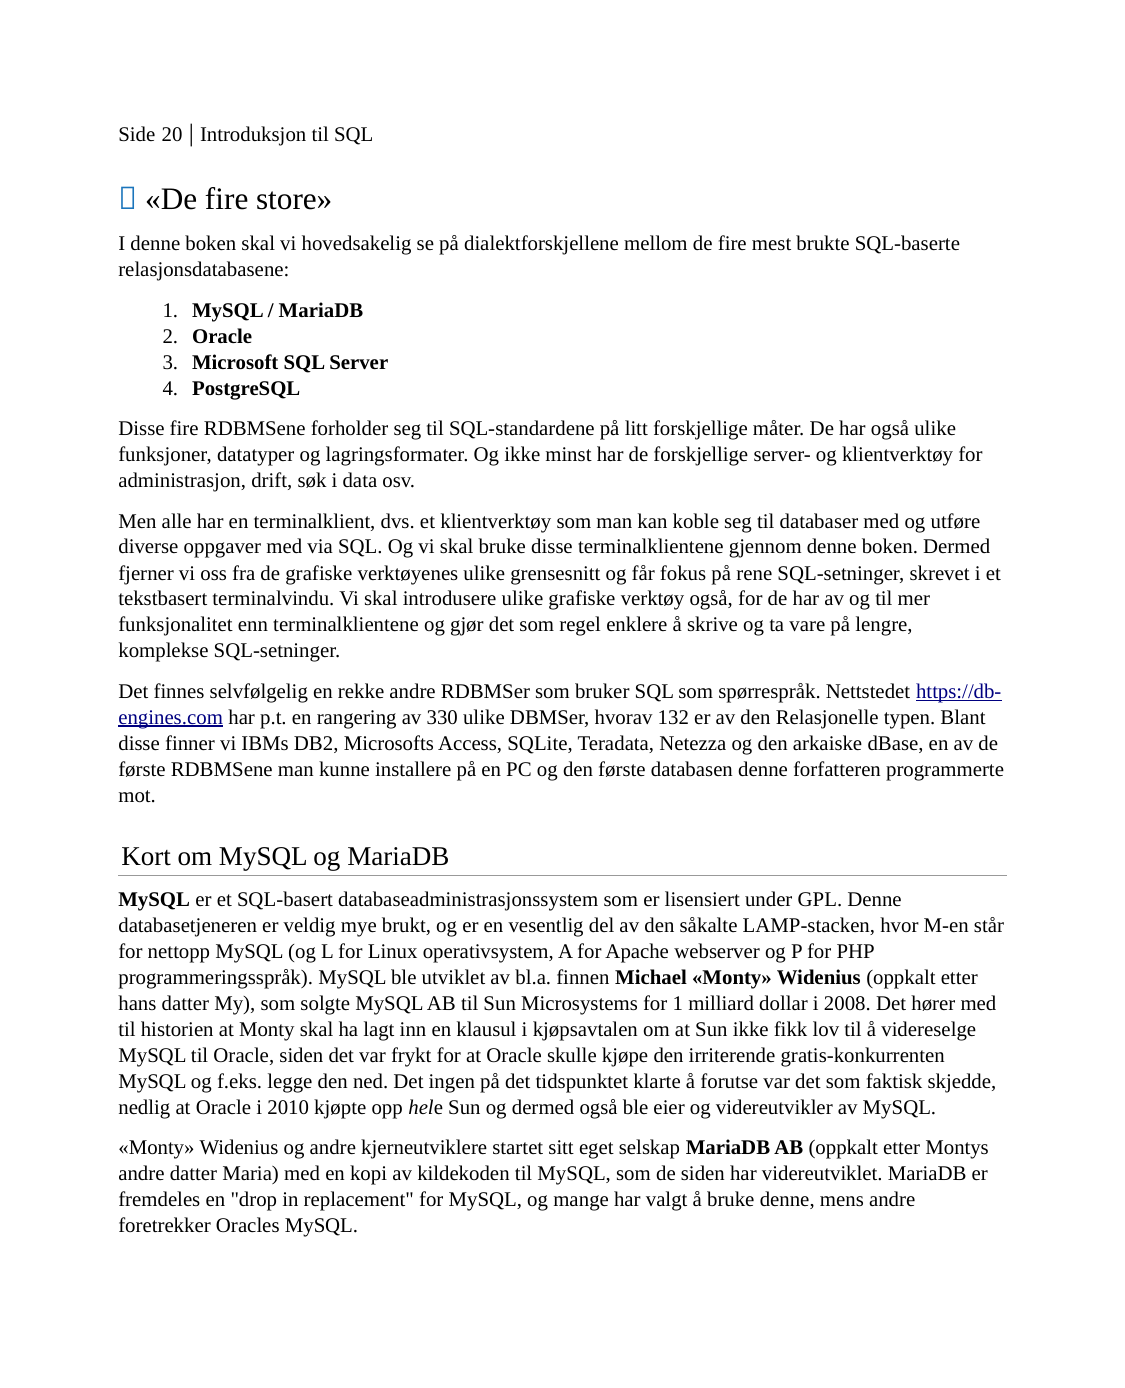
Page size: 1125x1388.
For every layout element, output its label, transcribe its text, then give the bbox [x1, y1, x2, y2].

text Men alle har en terminalklient, dvs. et klientverktøy som man kan koble seg til databaser med og utføre diverse oppgaver med via SQL. Og vi skal bruke disse terminalklientene gjennom denne boken. Dermed fjerner vi oss fra de grafiske verktøyenes ulike grensesnitt og får fokus på rene SQL-setninger, skrevet i et tekstbasert terminalvindu. Vi skal introdusere ulike grafiske verktøy også, for de har av og til mer funksjonalitet enn terminalklientene og gjør det som regel enklere å skrive og ta vare på lengre, komplekse SQL-setninger. [118, 508, 1007, 662]
list Microsoft SQL Server [162, 350, 1007, 374]
subtitle Kort om MySQL og MariaDB [118, 838, 1007, 875]
list Oracle [162, 324, 1007, 348]
subtitle  «De fire store» [118, 176, 1007, 219]
text «Monty» Widenius og andre kjerneutviklere startet sitt eget selskap MariaDB AB (oppkalt etter Montys andre datter Maria) med en kopi av kildekoden til MySQL, som de siden har videreutviklet. MariaDB er fremdeles en "drop in replacement" for MySQL, og mange har valgt å bruke denne, mens andre foretrekker Oracles MySQL. [118, 1135, 1007, 1237]
list PostgreSQL [162, 376, 1007, 400]
text Det finnes selvfølgelig en rekke andre RDBMSer som bruker SQL som spørrespråk. Nettstedet https://db-engines.com har p.t. en rangering av 330 ulike DBMSer, hvorav 132 er av den Relasjonelle typen. Blant disse finner vi IBMs DB2, Microsofts Access, SQLite, Teradata, Netezza og den arkaiske dBase, en av de første RDBMSene man kunne installere på en PC og den første databasen denne forfatteren programmerte mot. [118, 679, 1007, 807]
text I denne boken skal vi hovedsakelig se på dialektforskjellene mellom de fire mest brukte SQL-baserte relasjonsdatabasene: [118, 231, 1007, 281]
text Disse fire RDBMSene forholder seg til SQL-standardene på litt forskjellige måter. De har også ulike funksjoner, datatyper og lagringsformater. Og ikke minst har de forskjellige server- og klientverktøy for administrasjon, drift, søk i data osv. [118, 416, 1007, 492]
text MySQL er et SQL-basert databaseadministrasjonssystem som er lisensiert under GPL. Denne databasetjeneren er veldig mye brukt, og er en vesentlig del av den såkalte LAMP-stacken, hvor M-en står for nettopp MySQL (og L for Linux operativsystem, A for Apache webserver og P for PHP programmeringsspråk). MySQL ble utviklet av bl.a. finnen Michael «Monty» Widenius (oppkalt etter hans datter My), som solgte MySQL AB til Sun Microsystems for 1 milliard dollar i 2008. Det hører med til historien at Monty skal ha lagt inn en klausul i kjøpsavtalen om at Sun ikke fikk lov til å videreselge MySQL til Oracle, siden det var frykt for at Oracle skulle kjøpe den irriterende gratis-konkurrenten MySQL og f.eks. legge den ned. Det ingen på det tidspunktet klarte å forutse var det som faktisk skjedde, nedlig at Oracle i 2010 kjøpte opp hele Sun og dermed også ble eier og videreutvikler av MySQL. [118, 887, 1007, 1119]
list MySQL / MariaDB [162, 298, 1007, 322]
